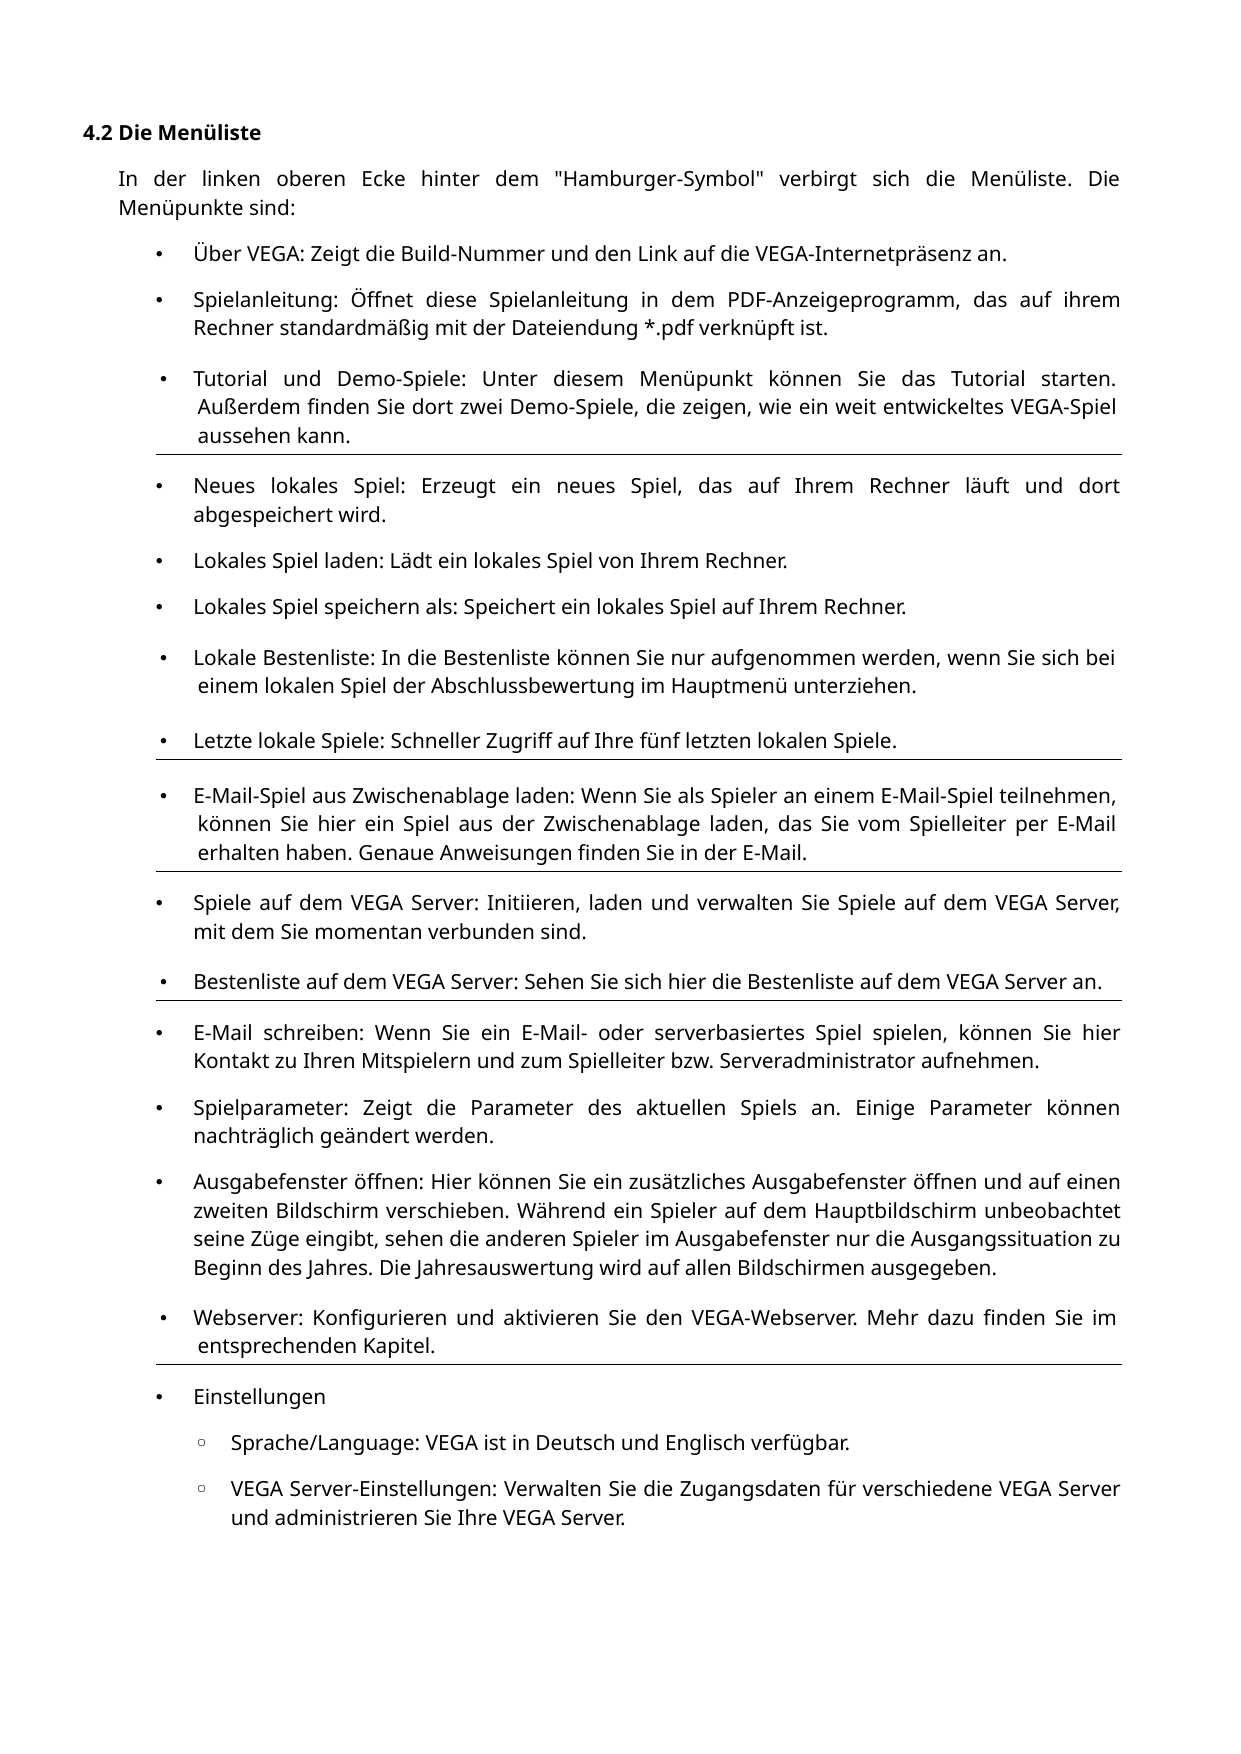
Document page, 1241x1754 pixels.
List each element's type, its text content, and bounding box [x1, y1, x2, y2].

list Tutorial und Demo-Spiele: Unter diesem Menüpunkt können Sie das Tutorial starten. Außerdem finden Sie dort zwei Demo-Spiele, die zeigen, wie ein weit entwickeltes VEGA-Spiel aussehen kann. [156, 359, 1122, 454]
list Webserver: Konfigurieren und aktivieren Sie den VEGA-Webserver. Mehr dazu finden Sie im entsprechenden Kapitel. [156, 1299, 1122, 1364]
list Ausgabefenster öffnen: Hier können Sie ein zusätzliches Ausgabefenster öffnen und auf einen zweiten Bildschirm verschieben. Während ein Spieler auf dem Hauptbildschirm unbeobachtet seine Züge eingibt, sehen die anderen Spieler im Ausgabefenster nur die Ausgangssituation zu Beginn des Jahres. Die Jahresauswertung wird auf allen Bildschirmen ausgegeben. [156, 1167, 1122, 1281]
list Über VEGA: Zeigt die Build-Nummer und den Link auf die VEGA-Internetpräsenz an. [156, 239, 1122, 267]
list Einstellungen [156, 1382, 1122, 1411]
list Letzte lokale Spiele: Schneller Zugriff auf Ihre fünf letzten lokalen Spiele. [156, 722, 1122, 759]
list Sprache/Language: VEGA ist in Deutsch und Englisch verfügbar. [193, 1428, 1122, 1457]
list Lokale Bestenliste: In die Bestenliste können Sie nur aufgenommen werden, wenn Sie sich bei einem lokalen Spiel der Abschlussbewertung im Hauptmenü unterziehen. [156, 638, 1122, 704]
list E-Mail-Spiel aus Zwischenablage laden: Wenn Sie als Spieler an einem E-Mail-Spiel teilnehmen, können Sie hier ein Spiel aus der Zwischenablage laden, das Sie vom Spielleiter per E-Mail erhalten haben. Genaue Anweisungen finden Sie in der E-Mail. [156, 777, 1122, 871]
list Lokales Spiel laden: Lädt ein lokales Spiel von Ihrem Rechner. [156, 546, 1122, 574]
list Bestenliste auf dem VEGA Server: Sehen Sie sich hier die Bestenliste auf dem VEGA Server an. [156, 963, 1122, 1000]
text In der linken oberen Ecke hinter dem "Hamburger-Symbol" verbirgt sich die Menüliste. Die Menüpunkte sind: [118, 164, 1122, 221]
list Spielparameter: Zeigt die Parameter des aktuellen Spiels an. Einige Parameter können nachträglich geändert werden. [156, 1093, 1122, 1149]
subtitle Die Menüliste [118, 118, 1122, 147]
list Spiele auf dem VEGA Server: Initiieren, laden und verwalten Sie Spiele auf dem VEGA Server, mit dem Sie momentan verbunden sind. [156, 888, 1122, 945]
list Neues lokales Spiel: Erzeugt ein neues Spiel, das auf Ihrem Rechner läuft und dort abgespeichert wird. [156, 471, 1122, 528]
list Lokales Spiel speichern als: Speichert ein lokales Spiel auf Ihrem Rechner. [156, 592, 1122, 621]
list Spielanleitung: Öffnet diese Spielanleitung in dem PDF-Anzeigeprogramm, das auf ihrem Rechner standardmäßig mit der Dateiendung *.pdf verknüpft ist. [156, 285, 1122, 342]
list E-Mail schreiben: Wenn Sie ein E-Mail- oder serverbasiertes Spiel spielen, können Sie hier Kontakt zu Ihren Mitspielern und zum Spielleiter bzw. Serveradministrator aufnehmen. [156, 1018, 1122, 1075]
list VEGA Server-Einstellungen: Verwalten Sie die Zugangsdaten für verschiedene VEGA Server und administrieren Sie Ihre VEGA Server. [193, 1474, 1122, 1531]
